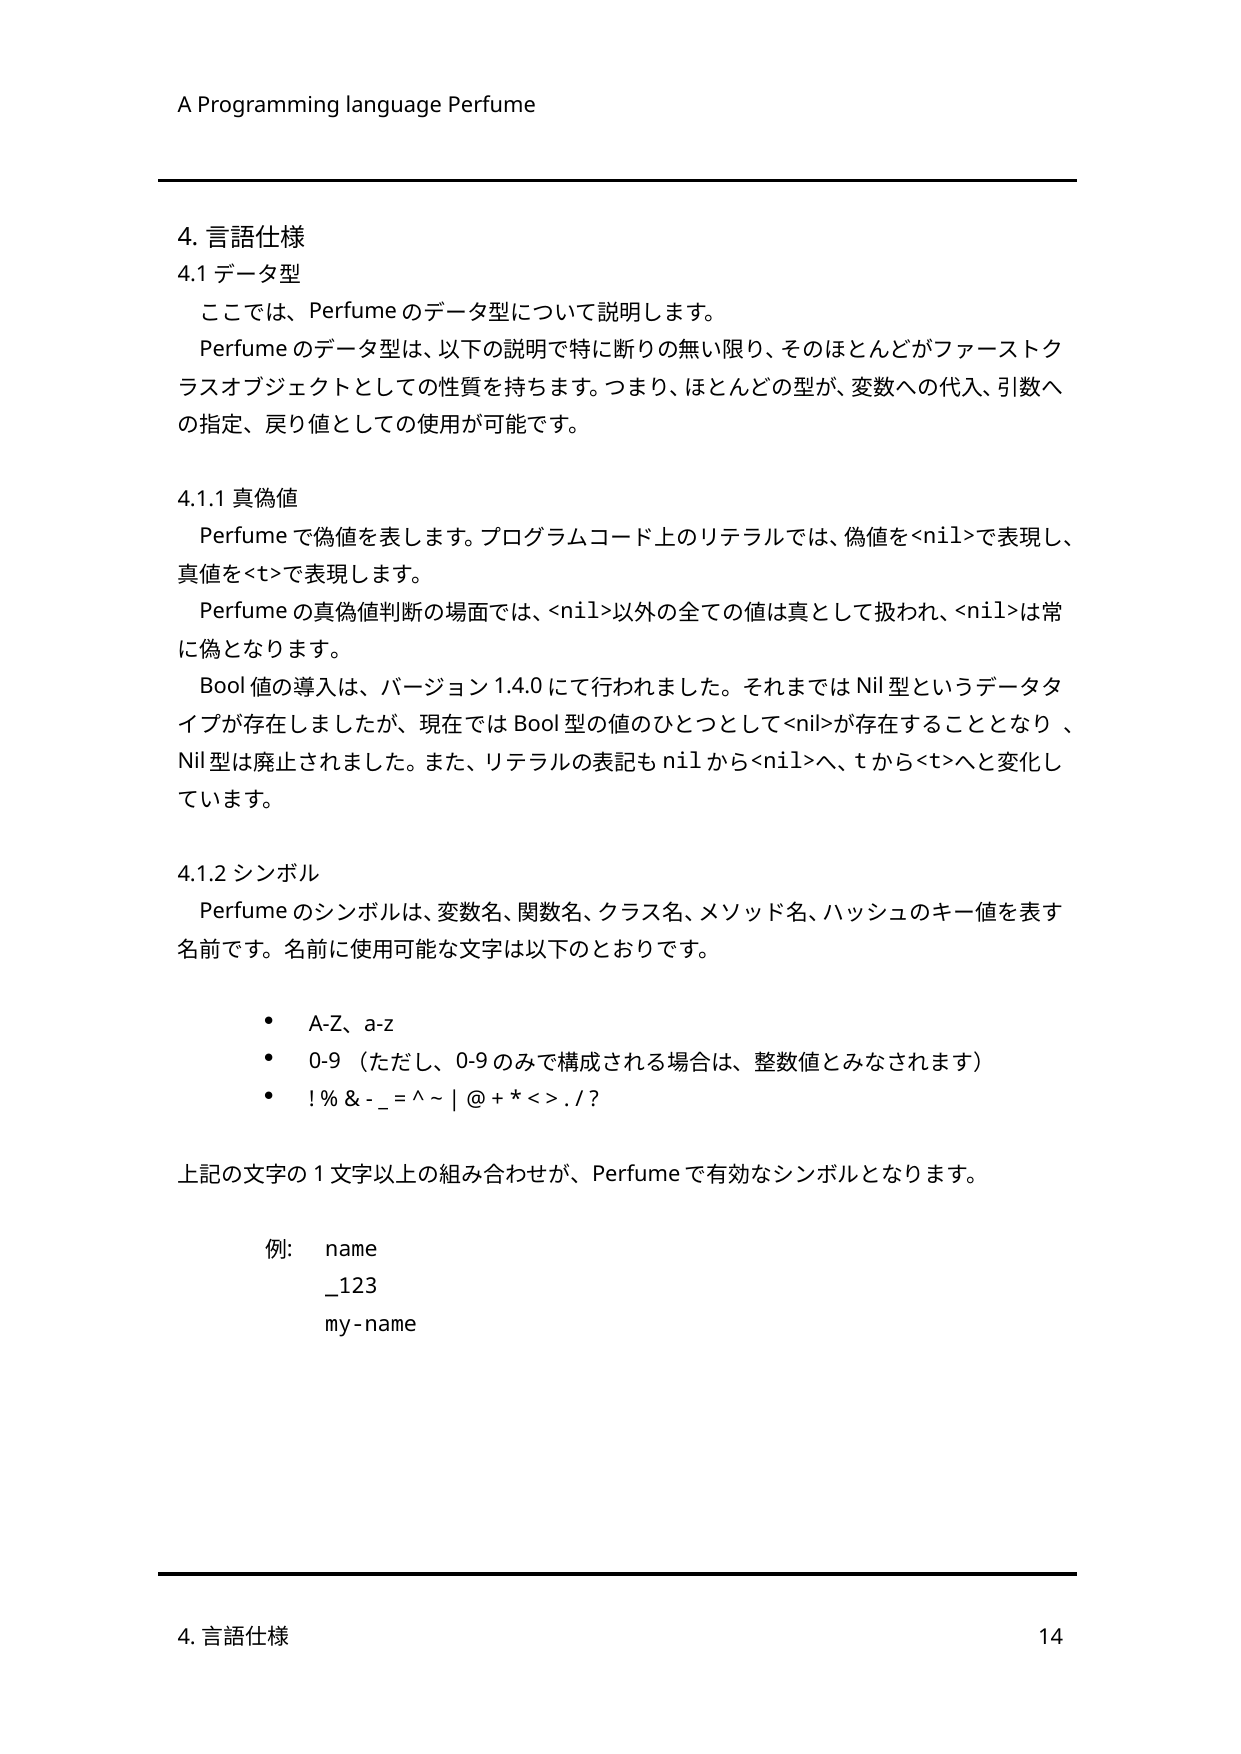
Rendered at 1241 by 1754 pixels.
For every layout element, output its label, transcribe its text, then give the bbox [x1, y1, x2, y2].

text Bool値の導入は、バージョン1.4.0にて行われました。それまではNil型というデータタイプが存在しましたが、現在ではBool型の値のひとつとして<nil>が存在することとなり、Nil型は廃止されました。また、リテラルの表記もnilから<nil>へ、tから<t>へと変化しています。 [177, 667, 1063, 817]
subtitle 4. 言語仕様 [177, 217, 1063, 254]
subtitle 4.1 データ型 [177, 254, 1063, 292]
text _123 [177, 1267, 1063, 1304]
text ここでは、Perfumeのデータ型について説明します。 [177, 292, 1063, 329]
list A-Z、a-z [265, 1004, 1063, 1042]
list 0-9 （ただし、0-9のみで構成される場合は、整数値とみなされます） [265, 1042, 1063, 1079]
text my-name [177, 1304, 1063, 1342]
text Perfumeのシンボルは、変数名、関数名、クラス名、メソッド名、ハッシュのキー値を表す名前です。名前に使用可能な文字は以下のとおりです。 [177, 892, 1063, 967]
subtitle 4.1.2 シンボル [177, 854, 1063, 892]
text Perfumeの真偽値判断の場面では、<nil>以外の全ての値は真として扱われ、<nil>は常に偽となります。 [177, 592, 1063, 667]
text Perfumeで偽値を表します。プログラムコード上のリテラルでは、偽値を<nil>で表現し、真値を<t>で表現します。 [177, 517, 1063, 592]
text Perfumeのデータ型は、以下の説明で特に断りの無い限り、そのほとんどがファーストクラスオブジェクトとしての性質を持ちます。つまり、ほとんどの型が、変数への代入、引数への指定、戻り値としての使用が可能です。 [177, 329, 1063, 442]
subtitle 4.1.1 真偽値 [177, 479, 1063, 517]
text 例: name [177, 1229, 1063, 1267]
list ! % & - _ = ^ ~ | @ + * < > . / ? [265, 1079, 1063, 1117]
text 上記の文字の1文字以上の組み合わせが、Perfumeで有効なシンボルとなります。 [177, 1154, 1063, 1192]
